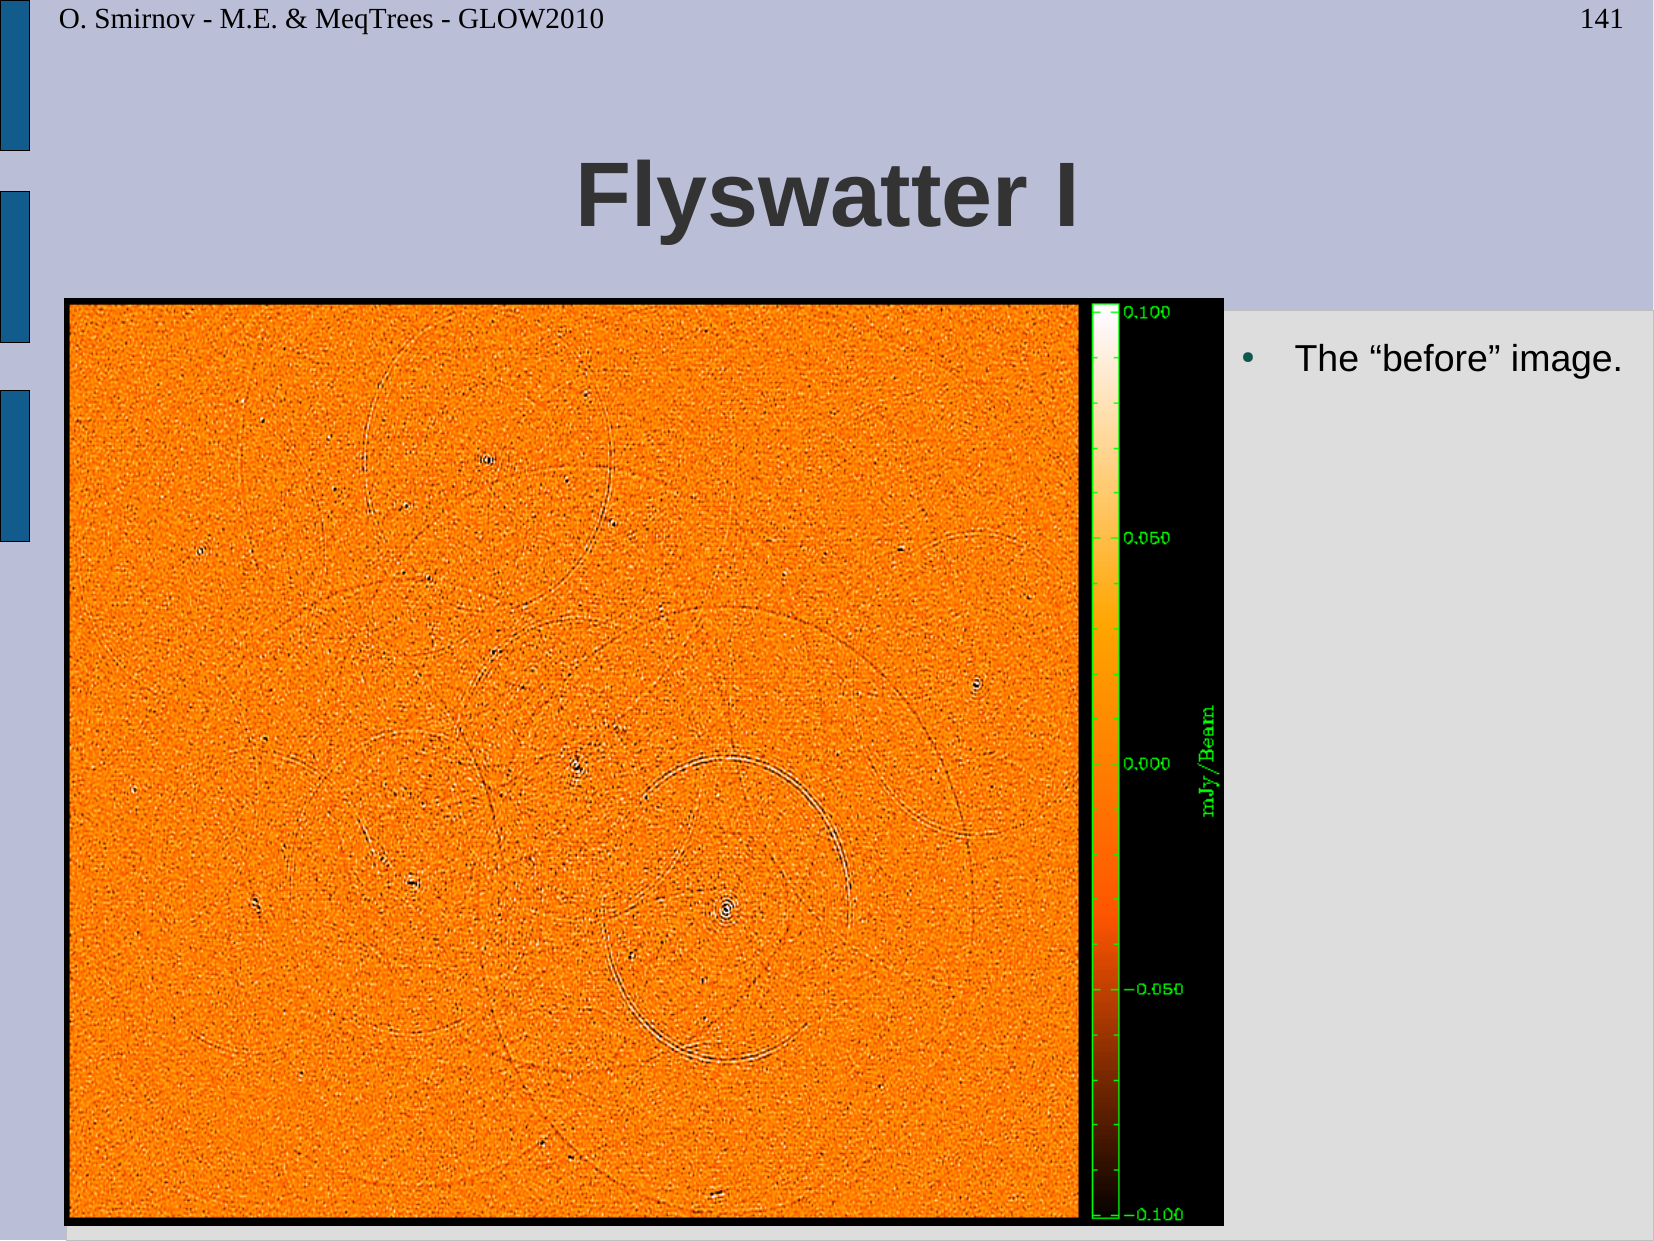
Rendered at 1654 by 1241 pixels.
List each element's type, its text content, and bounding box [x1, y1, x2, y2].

list The “before” image. [1223, 337, 1654, 1163]
picture [64, 298, 1224, 1226]
title Flyswatter I [121, 91, 1534, 299]
